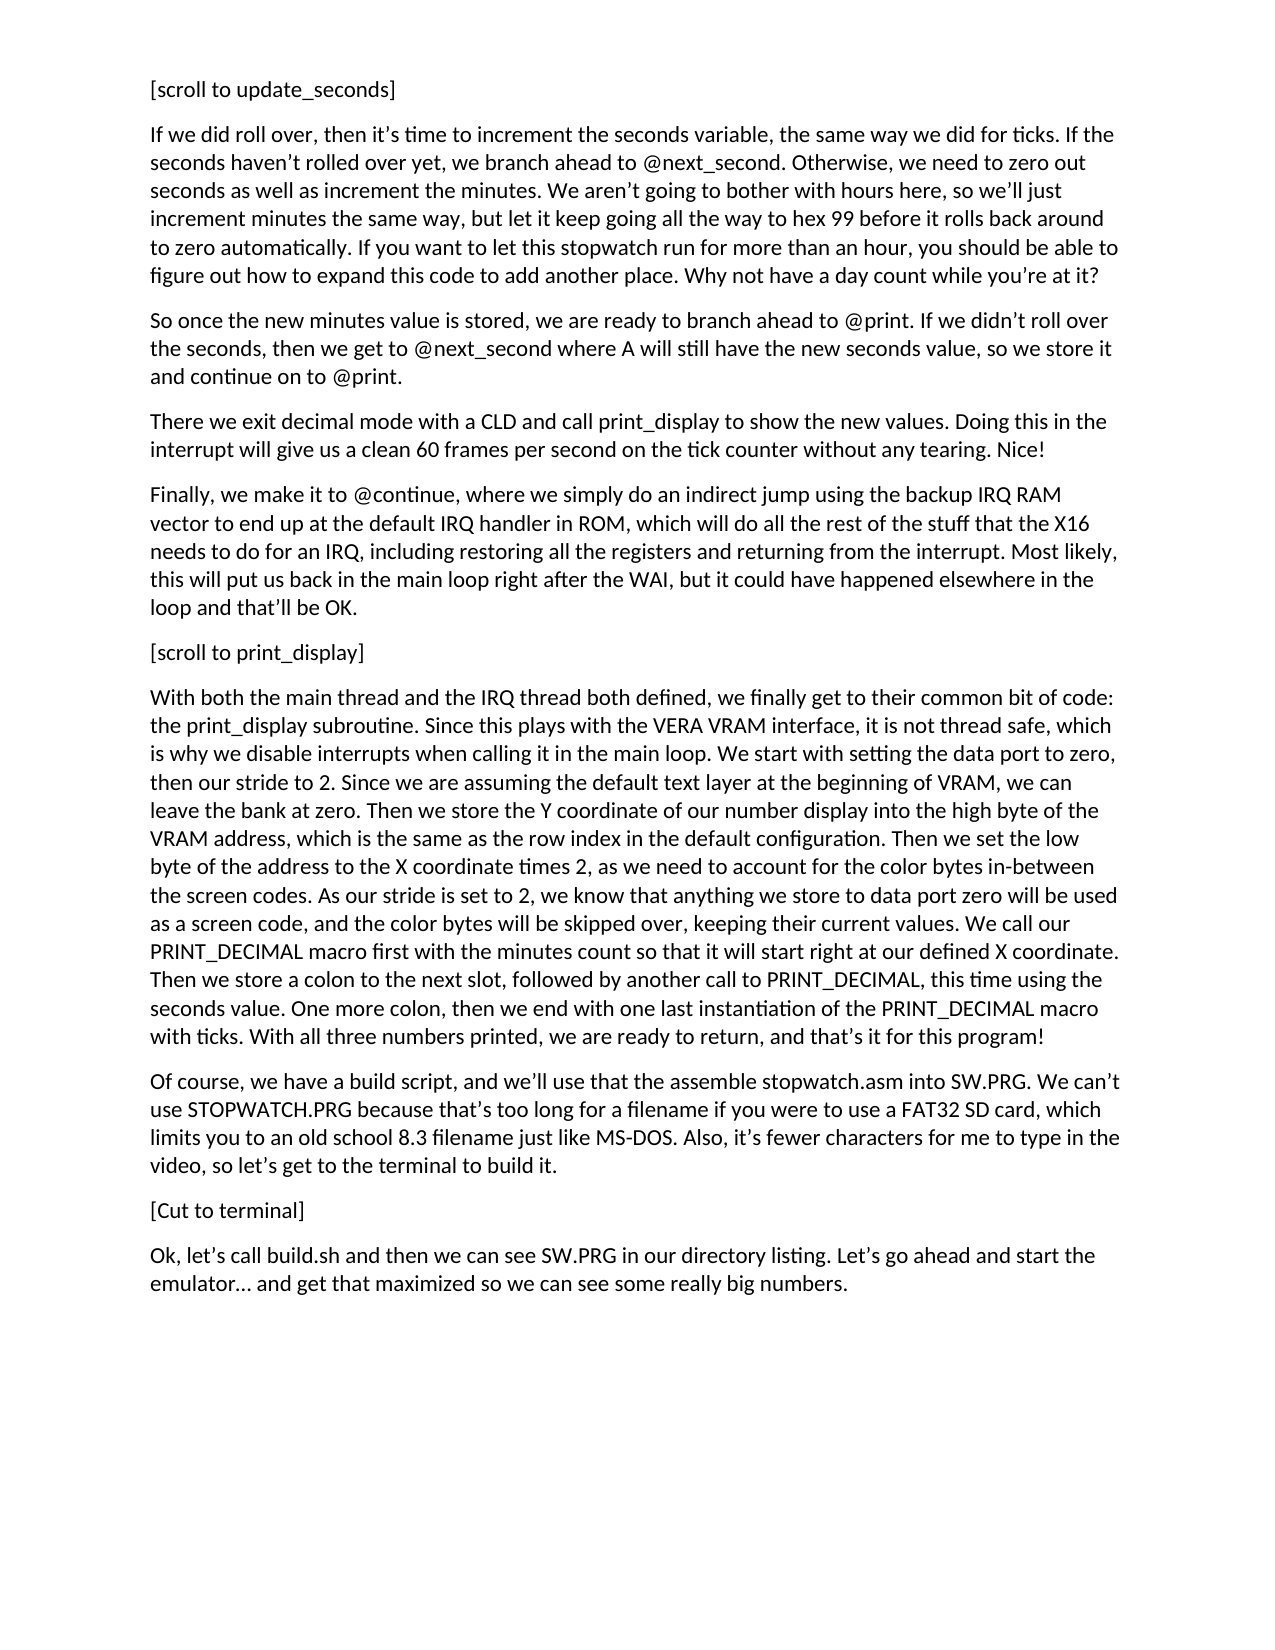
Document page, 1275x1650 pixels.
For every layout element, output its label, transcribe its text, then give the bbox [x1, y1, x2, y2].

text [scroll to print_display] [150, 638, 1125, 666]
text Ok, let’s call build.sh and then we can see SW.PRG in our directory listing. Let’s go ahead and start the emulator… and get that maximized so we can see some really big numbers. [150, 1241, 1125, 1297]
text So once the new minutes value is stored, we are ready to branch ahead to @print. If we didn’t roll over the seconds, then we get to @next_second where A will still have the new seconds value, so we store it and continue on to @print. [150, 306, 1125, 390]
text With both the main thread and the IRQ thread both defined, we finally get to their common bit of code: the print_display subroutine. Since this plays with the VERA VRAM interface, it is not thread safe, which is why we disable interrupts when calling it in the main loop. We start with setting the data port to zero, then our stride to 2. Since we are assuming the default text layer at the beginning of VRAM, we can leave the bank at zero. Then we store the Y coordinate of our number display into the high byte of the VRAM address, which is the same as the row index in the default configuration. Then we set the low byte of the address to the X coordinate times 2, as we need to account for the color bytes in-between the screen codes. As our stride is set to 2, we know that anything we store to data port zero will be used as a screen code, and the color bytes will be skipped over, keeping their current values. We call our PRINT_DECIMAL macro first with the minutes count so that it will start right at our defined X coordinate. Then we store a colon to the next slot, followed by another call to PRINT_DECIMAL, this time using the seconds value. One more colon, then we end with one last instantiation of the PRINT_DECIMAL macro with ticks. With all three numbers printed, we are ready to return, and that’s it for this program! [150, 683, 1125, 1050]
text If we did roll over, then it’s time to increment the seconds variable, the same way we did for ticks. If the seconds haven’t rolled over yet, we branch ahead to @next_second. Otherwise, we need to zero out seconds as well as increment the minutes. We aren’t going to bother with hours here, so we’ll just increment minutes the same way, but let it keep going all the way to hex 99 before it rolls back around to zero automatically. If you want to let this stopwatch run for more than an hour, you should be able to figure out how to expand this code to add another place. Why not have a day count while you’re at it? [150, 120, 1125, 289]
text There we exit decimal mode with a CLD and call print_display to show the new values. Doing this in the interrupt will give us a clean 60 frames per second on the tick counter without any tearing. Nice! [150, 407, 1125, 463]
text [scroll to update_seconds] [150, 75, 1125, 103]
text Finally, we make it to @continue, where we simply do an indirect jump using the backup IRQ RAM vector to end up at the default IRQ handler in ROM, which will do all the rest of the stuff that the X16 needs to do for an IRQ, including restoring all the registers and returning from the interrupt. Most likely, this will put us back in the main loop right after the WAI, but it could have happened elsewhere in the loop and that’ll be OK. [150, 480, 1125, 621]
text [Cut to terminal] [150, 1196, 1125, 1224]
text Of course, we have a build script, and we’ll use that the assemble stopwatch.asm into SW.PRG. We can’t use STOPWATCH.PRG because that’s too long for a filename if you were to use a FAT32 SD card, which limits you to an old school 8.3 filename just like MS-DOS. Also, it’s fewer characters for me to type in the video, so let’s get to the terminal to build it. [150, 1067, 1125, 1179]
